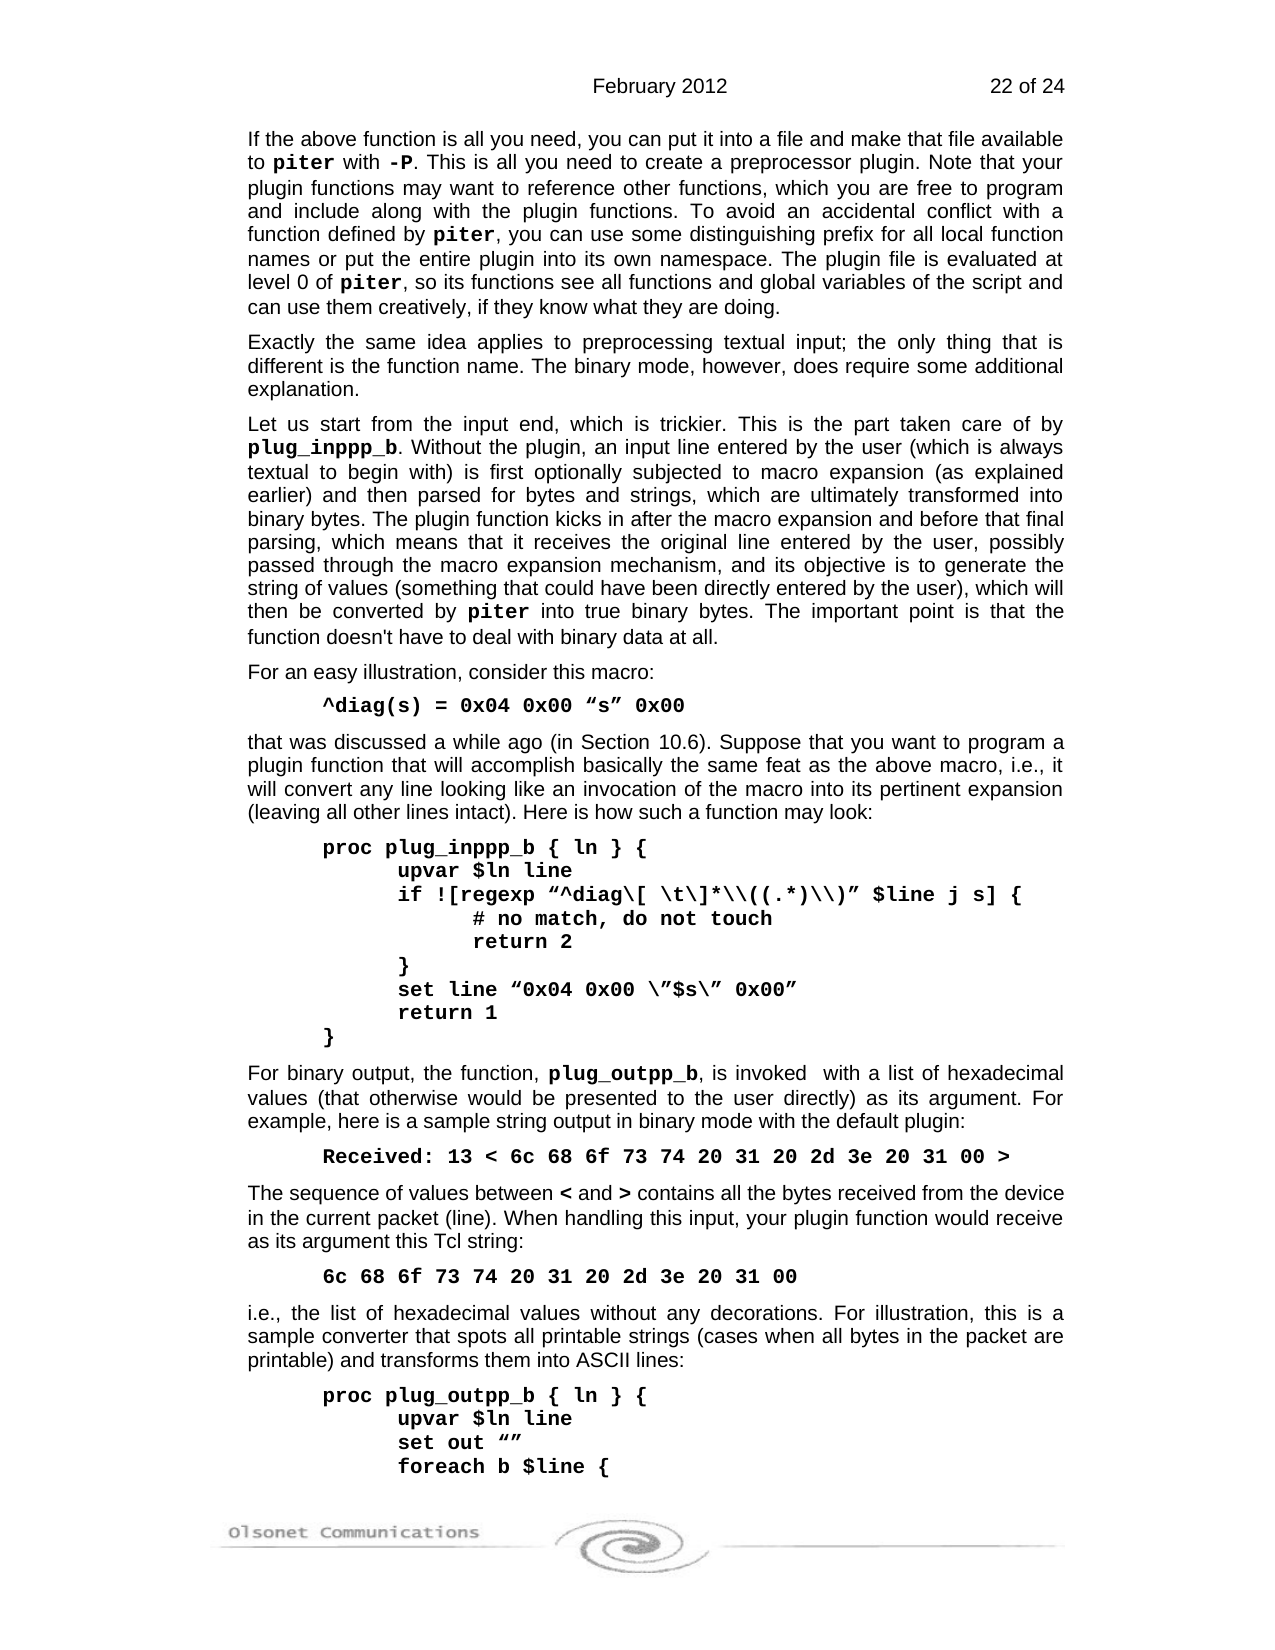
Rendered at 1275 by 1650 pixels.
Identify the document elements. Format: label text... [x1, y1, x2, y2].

text upvar $ln line [247, 1408, 1065, 1432]
text foreach b $line { [247, 1456, 1065, 1479]
text The sequence of values between < and > contains all the bytes received from the device in the current packet (line). When handling this input, your plugin function would receive as its argument this Tcl string: [247, 1182, 1065, 1253]
text # no match, do not touch [247, 908, 1065, 931]
text Exactly the same idea applies to preprocessing textual input; the only thing that is different is the function name. The binary mode, however, does require some additional explanation. [247, 331, 1065, 401]
text Let us start from the input end, which is trickier. This is the part taken care of by plug_inppp_b. Without the plugin, an input line entered by the user (which is always textual to begin with) is first optionally subjected to macro expansion (as explained earlier) and then parsed for bytes and strings, which are ultimately transformed into binary bytes. The plugin function kicks in after the macro expansion and before that final parsing, which means that it receives the original line entered by the user, possibly passed through the macro expansion mechanism, and its objective is to generate the string of values (something that could have been directly entered by the user), which will then be converted by piter into true binary bytes. The important point is that the function doesn't have to deal with binary data at all. [247, 412, 1065, 648]
text For an easy illustration, consider this macro: [247, 660, 1065, 683]
text For binary output, the function, plug_outpp_b, is invoked with a list of hexadecimal values (that otherwise would be presented to the user directly) as its argument. For example, here is a sample string output in binary mode with the default plugin: [247, 1061, 1065, 1133]
text return 2 [247, 931, 1065, 955]
text upvar $ln line [247, 860, 1065, 884]
text i.e., the list of hexadecimal values without any decorations. For illustration, this is a sample converter that spots all printable strings (cases when all bytes in the packet are printable) and transforms them into ASCII lines: [247, 1302, 1065, 1371]
picture [210, 1504, 1065, 1596]
text Received: 13 < 6c 68 6f 73 74 20 31 20 2d 3e 20 31 00 > [247, 1145, 1065, 1170]
text return 1 [247, 1002, 1065, 1026]
text that was discussed a while ago (in Section 10.6). Suppose that you want to program a plugin function that will accomplish basically the same feat as the above macro, i.e., it will convert any line looking like an invocation of the macro into its pertinent expansion (leaving all other lines intact). Here is how such a function may look: [247, 731, 1065, 823]
text } [247, 955, 1065, 979]
text ^diag(s) = 0x04 0x00 “s” 0x00 [247, 695, 1065, 719]
text set line “0x04 0x00 \”$s\” 0x00” [247, 979, 1065, 1002]
text } [247, 1026, 1065, 1049]
text set out “” [247, 1432, 1065, 1456]
text if ![regexp “^diag\[ \t\]*\\((.*)\\)” $line j s] { [247, 884, 1065, 908]
text proc plug_inppp_b { ln } { [247, 835, 1065, 860]
text 6c 68 6f 73 74 20 31 20 2d 3e 20 31 00 [247, 1265, 1065, 1290]
text proc plug_outpp_b { ln } { [247, 1383, 1065, 1408]
text If the above function is all you need, you can put it into a file and make that file available to piter with -P. This is all you need to create a preprocessor plugin. Note that your plugin functions may want to reference other functions, which you are free to program and include along with the plugin functions. To avoid an accidental conflict with a function defined by piter, you can use some distinguishing prefix for all local function names or put the entire plugin into its own namespace. The plugin file is evaluated at level 0 of piter, so its functions see all functions and global variables of the script and can use them creatively, if they know what they are doing. [247, 128, 1065, 319]
